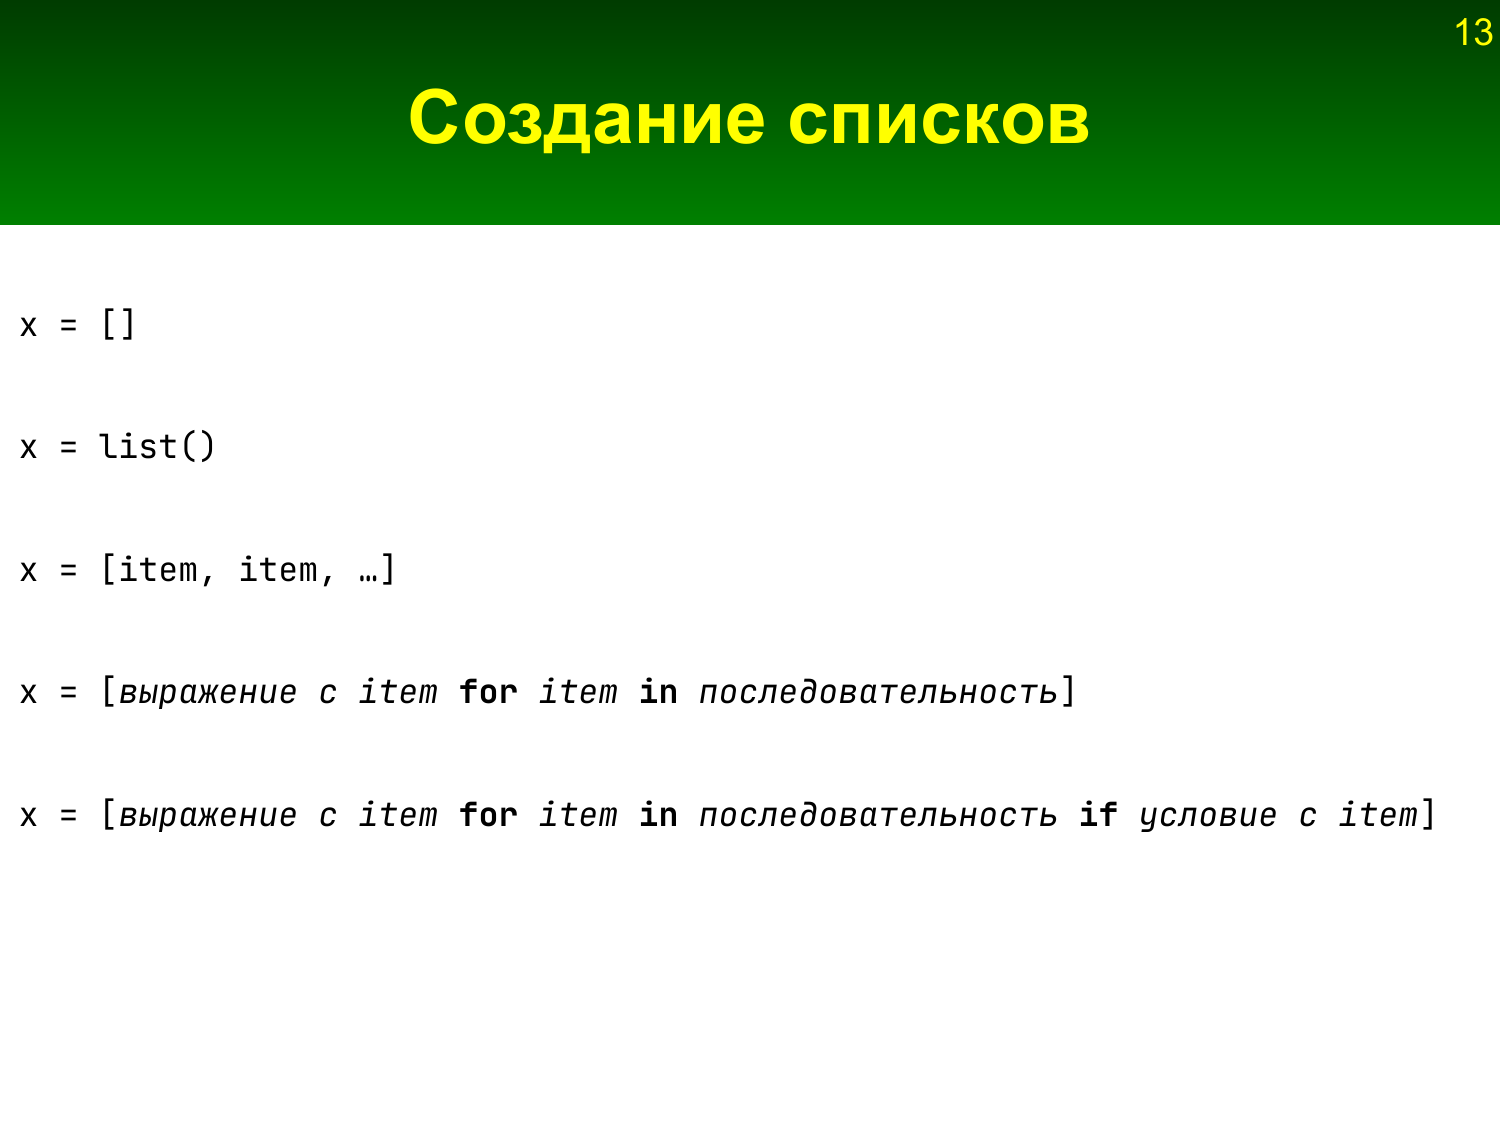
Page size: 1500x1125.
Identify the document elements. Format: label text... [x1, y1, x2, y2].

text_box x = [] x = list() x = [item, item, …] x = [выражение с item for item in последовательность] x = [выражение с item for item in последовательность if условие с item] [18, 295, 1494, 866]
title Создание списков [75, 11, 1426, 215]
